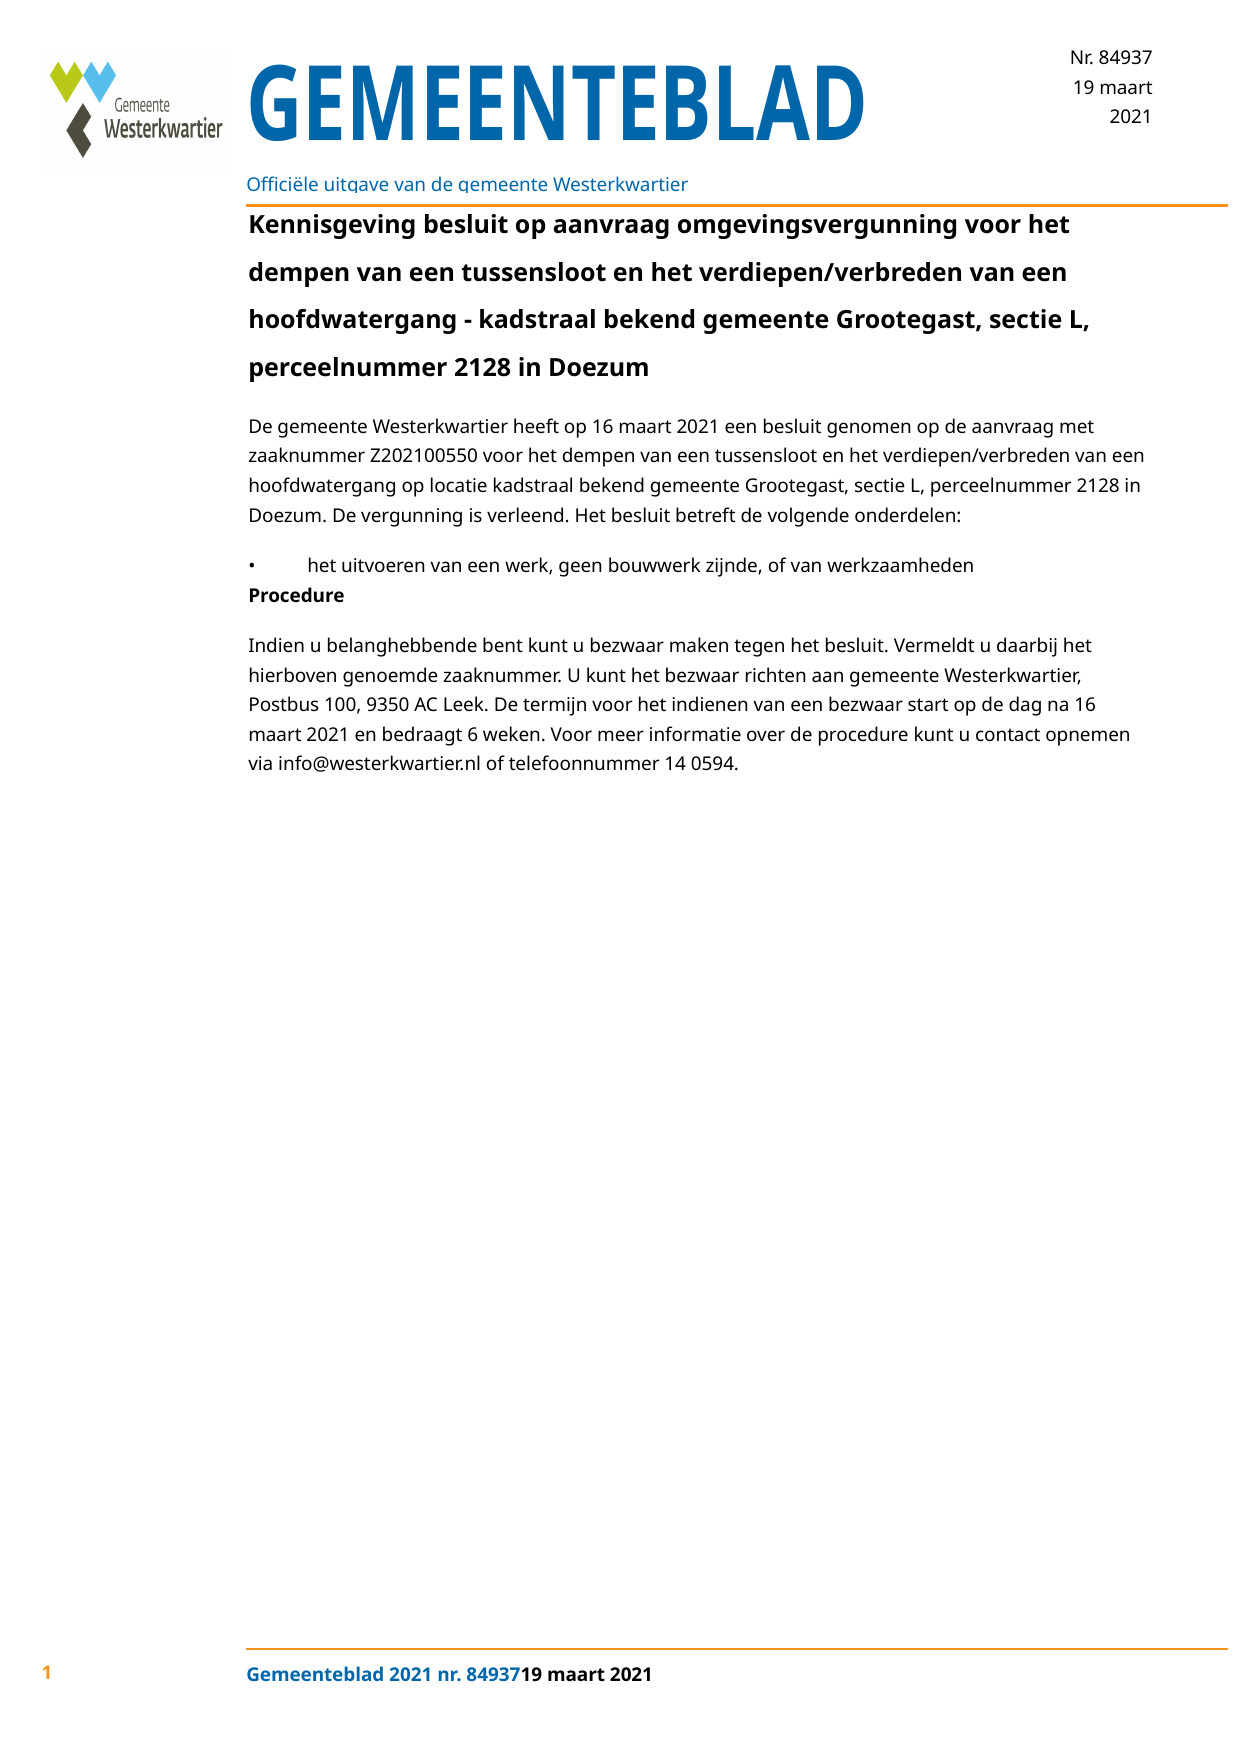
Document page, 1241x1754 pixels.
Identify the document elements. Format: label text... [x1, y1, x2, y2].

text De gemeente Westerkwartier heeft op 16 maart 2021 een besluit genomen op de aanvraag met zaaknummer Z202100550 voor het dempen van een tussensloot en het verdiepen/verbreden van een hoofdwatergang op locatie kadstraal bekend gemeente Grootegast, sectie L, perceelnummer 2128 in Doezum. De vergunning is verleend. Het besluit betreft de volgende onderdelen: [248, 413, 1152, 528]
text Indien u belanghebbende bent kunt u bezwaar maken tegen het besluit. Vermeldt u daarbij het hierboven genoemde zaaknummer. U kunt het bezwaar richten aan gemeente Westerkwartier, Postbus 100, 9350 AC Leek. De termijn voor het indienen van een bezwaar start op de dag na 16 maart 2021 en bedraagt 6 weken. Voor meer informatie over de procedure kunt u contact opnemen via info@westerkwartier.nl of telefoonnummer 14 0594. [248, 632, 1152, 776]
list het uitvoeren van een werk, geen bouwwerk zijnde, of van werkzaamheden [248, 552, 1152, 578]
picture [41, 47, 231, 172]
text Procedure [248, 582, 1152, 608]
text Kennisgeving besluit op aanvraag omgevingsvergunning voor het dempen van een tussensloot en het verdiepen/verbreden van een hoofdwatergang - kadstraal bekend gemeente Grootegast, sectie L, perceelnummer 2128 in Doezum [248, 207, 1152, 384]
